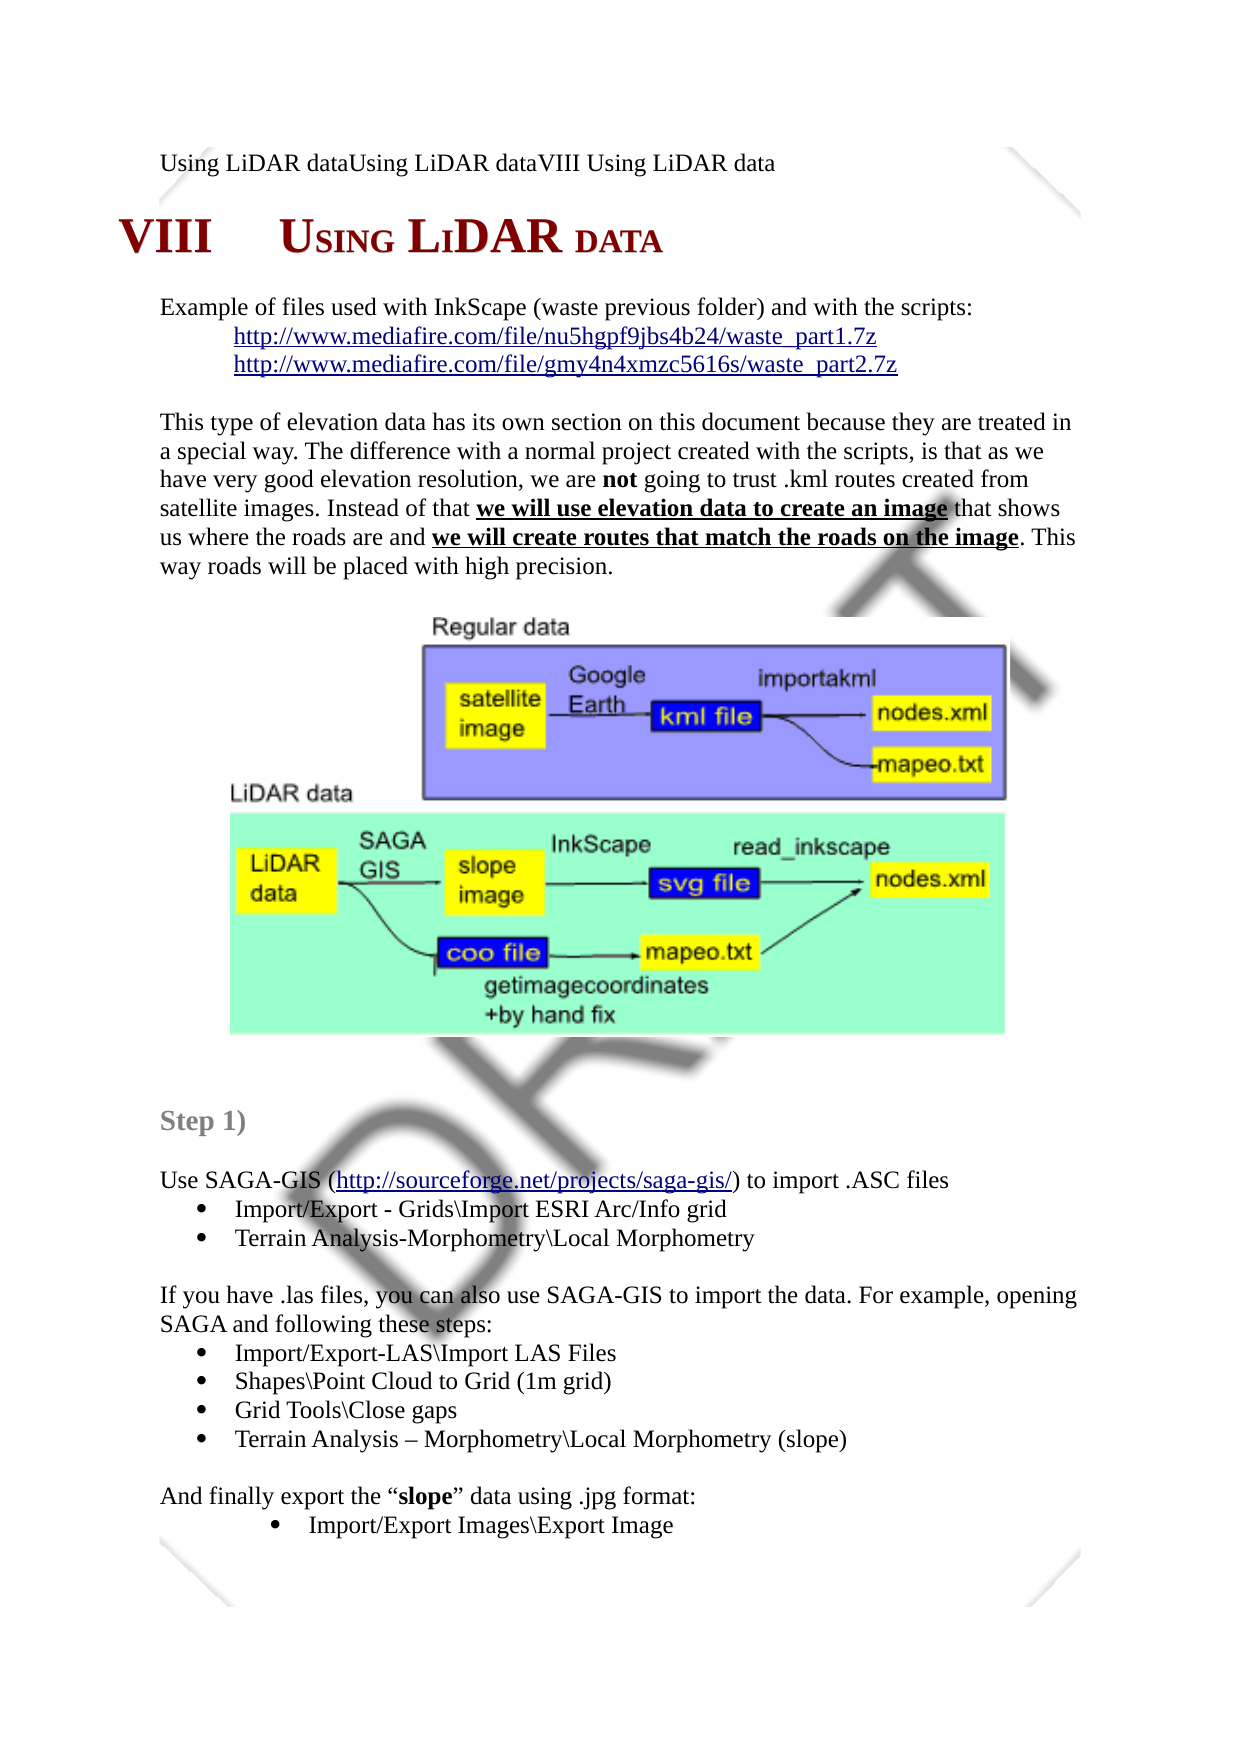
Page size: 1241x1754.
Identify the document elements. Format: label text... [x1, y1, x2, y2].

picture [220, 579, 1021, 1103]
text If you have .las files, you can also use SAGA-GIS to import the data. For example, opening SAGA and following these steps: [159, 1280, 1081, 1338]
list Grid Tools\Close gaps [197, 1395, 1081, 1424]
list Import/Export Images\Export Image [271, 1510, 1081, 1539]
text Use SAGA-GIS (http://sourceforge.net/projects/saga-gis/) to import .ASC files [159, 1165, 1081, 1194]
text http://www.mediafire.com/file/gmy4n4xmzc5616s/waste_part2.7z [159, 349, 1081, 378]
picture [220, 1136, 1021, 1165]
subtitle Using LiDAR data [118, 206, 1081, 263]
list Terrain Analysis – Morphometry\Local Morphometry (slope) [197, 1424, 1081, 1453]
list Shapes\Point Cloud to Grid (1m grid) [197, 1366, 1081, 1395]
text This type of elevation data has its own section on this document because they are treated in a special way. The difference with a normal project created with the scripts, is that as we have very good elevation resolution, we are not going to trust .kml routes created from satellite images. Instead of that we will use elevation data to create an image that shows us where the roads are and we will create routes that match the roads on the image. This way roads will be placed with high precision. [159, 407, 1081, 579]
list Import/Export - Grids\Import ESRI Arc/Info grid [197, 1194, 1081, 1223]
text http://www.mediafire.com/file/nu5hgpf9jbs4b24/waste_part1.7z [159, 321, 1081, 349]
list Import/Export-LAS\Import LAS Files [197, 1338, 1081, 1366]
subtitle Step 1) [159, 1103, 1081, 1136]
text And finally export the “slope” data using .jpg format: [159, 1481, 1081, 1510]
picture [220, 1251, 1021, 1277]
text Example of files used with InkScape (waste previous folder) and with the scripts: [159, 292, 1081, 321]
list Terrain Analysis-Morphometry\Local Morphometry [197, 1223, 1081, 1251]
